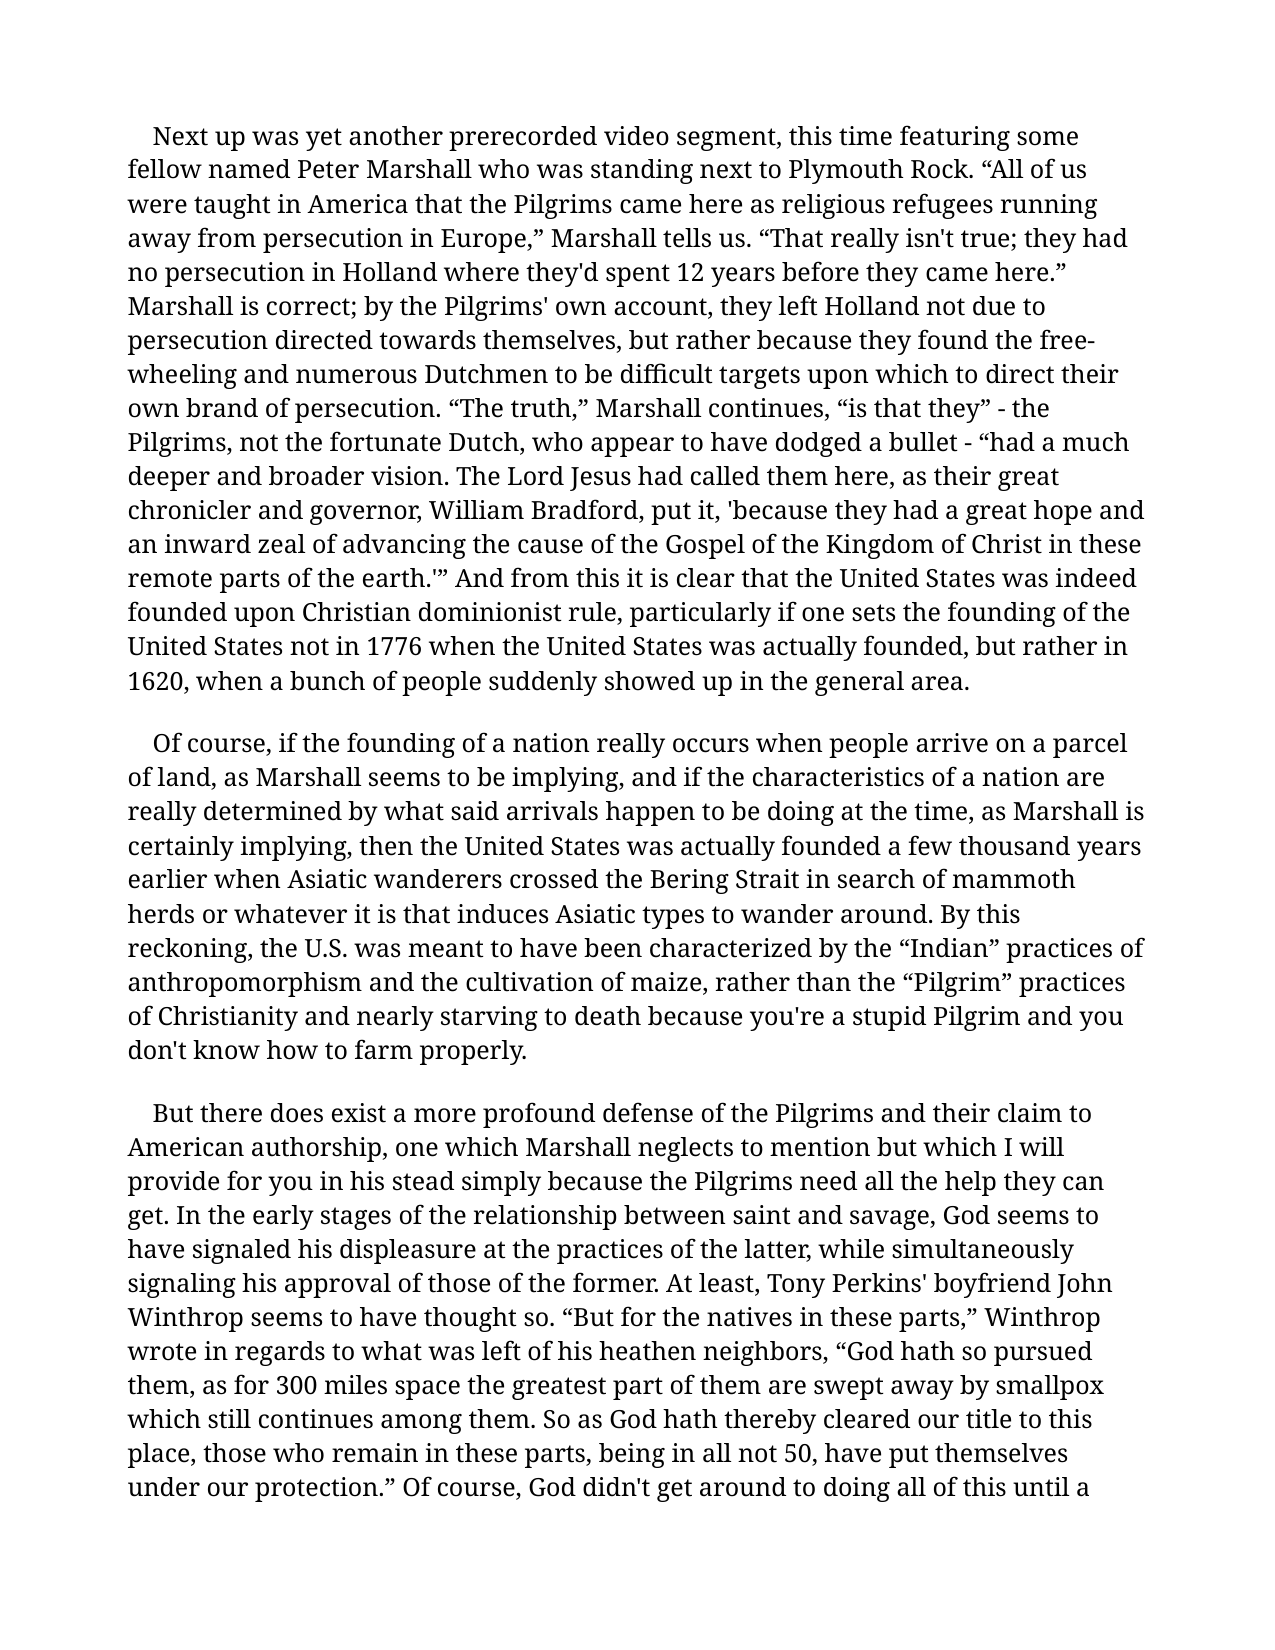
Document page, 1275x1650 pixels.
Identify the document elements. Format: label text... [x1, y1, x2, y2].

text Next up was yet another prerecorded video segment, this time featuring some fellow named Peter Marshall who was standing next to Plymouth Rock. “All of us were taught in America that the Pilgrims came here as religious refugees running away from persecution in Europe,” Marshall tells us. “That really isn't true; they had no persecution in Holland where they'd spent 12 years before they came here.” Marshall is correct; by the Pilgrims' own account, they left Holland not due to persecution directed towards themselves, but rather because they found the free-wheeling and numerous Dutchmen to be difficult targets upon which to direct their own brand of persecution. “The truth,” Marshall continues, “is that they” - the Pilgrims, not the fortunate Dutch, who appear to have dodged a bullet - “had a much deeper and broader vision. The Lord Jesus had called them here, as their great chronicler and governor, William Bradford, put it, 'because they had a great hope and an inward zeal of advancing the cause of the Gospel of the Kingdom of Christ in these remote parts of the earth.'” And from this it is clear that the United States was indeed founded upon Christian dominionist rule, particularly if one sets the founding of the United States not in 1776 when the United States was actually founded, but rather in 1620, when a bunch of people suddenly showed up in the general area. [127, 118, 1147, 697]
text Of course, if the founding of a nation really occurs when people arrive on a parcel of land, as Marshall seems to be implying, and if the characteristics of a nation are really determined by what said arrivals happen to be doing at the time, as Marshall is certainly implying, then the United States was actually founded a few thousand years earlier when Asiatic wanderers crossed the Bering Strait in search of mammoth herds or whatever it is that induces Asiatic types to wander around. By this reckoning, the U.S. was meant to have been characterized by the “Indian” practices of anthropomorphism and the cultivation of maize, rather than the “Pilgrim” practices of Christianity and nearly starving to death because you're a stupid Pilgrim and you don't know how to farm properly. [127, 726, 1147, 1067]
text But there does exist a more profound defense of the Pilgrims and their claim to American authorship, one which Marshall neglects to mention but which I will provide for you in his stead simply because the Pilgrims need all the help they can get. In the early stages of the relationship between saint and savage, God seems to have signaled his displeasure at the practices of the latter, while simultaneously signaling his approval of those of the former. At least, Tony Perkins' boyfriend John Winthrop seems to have thought so. “But for the natives in these parts,” Winthrop wrote in regards to what was left of his heathen neighbors, “God hath so pursued them, as for 300 miles space the greatest part of them are swept away by smallpox which still continues among them. So as God hath thereby cleared our title to this place, those who remain in these parts, being in all not 50, have put themselves under our protection.” Of course, God didn't get around to doing all of this until a [127, 1095, 1147, 1504]
